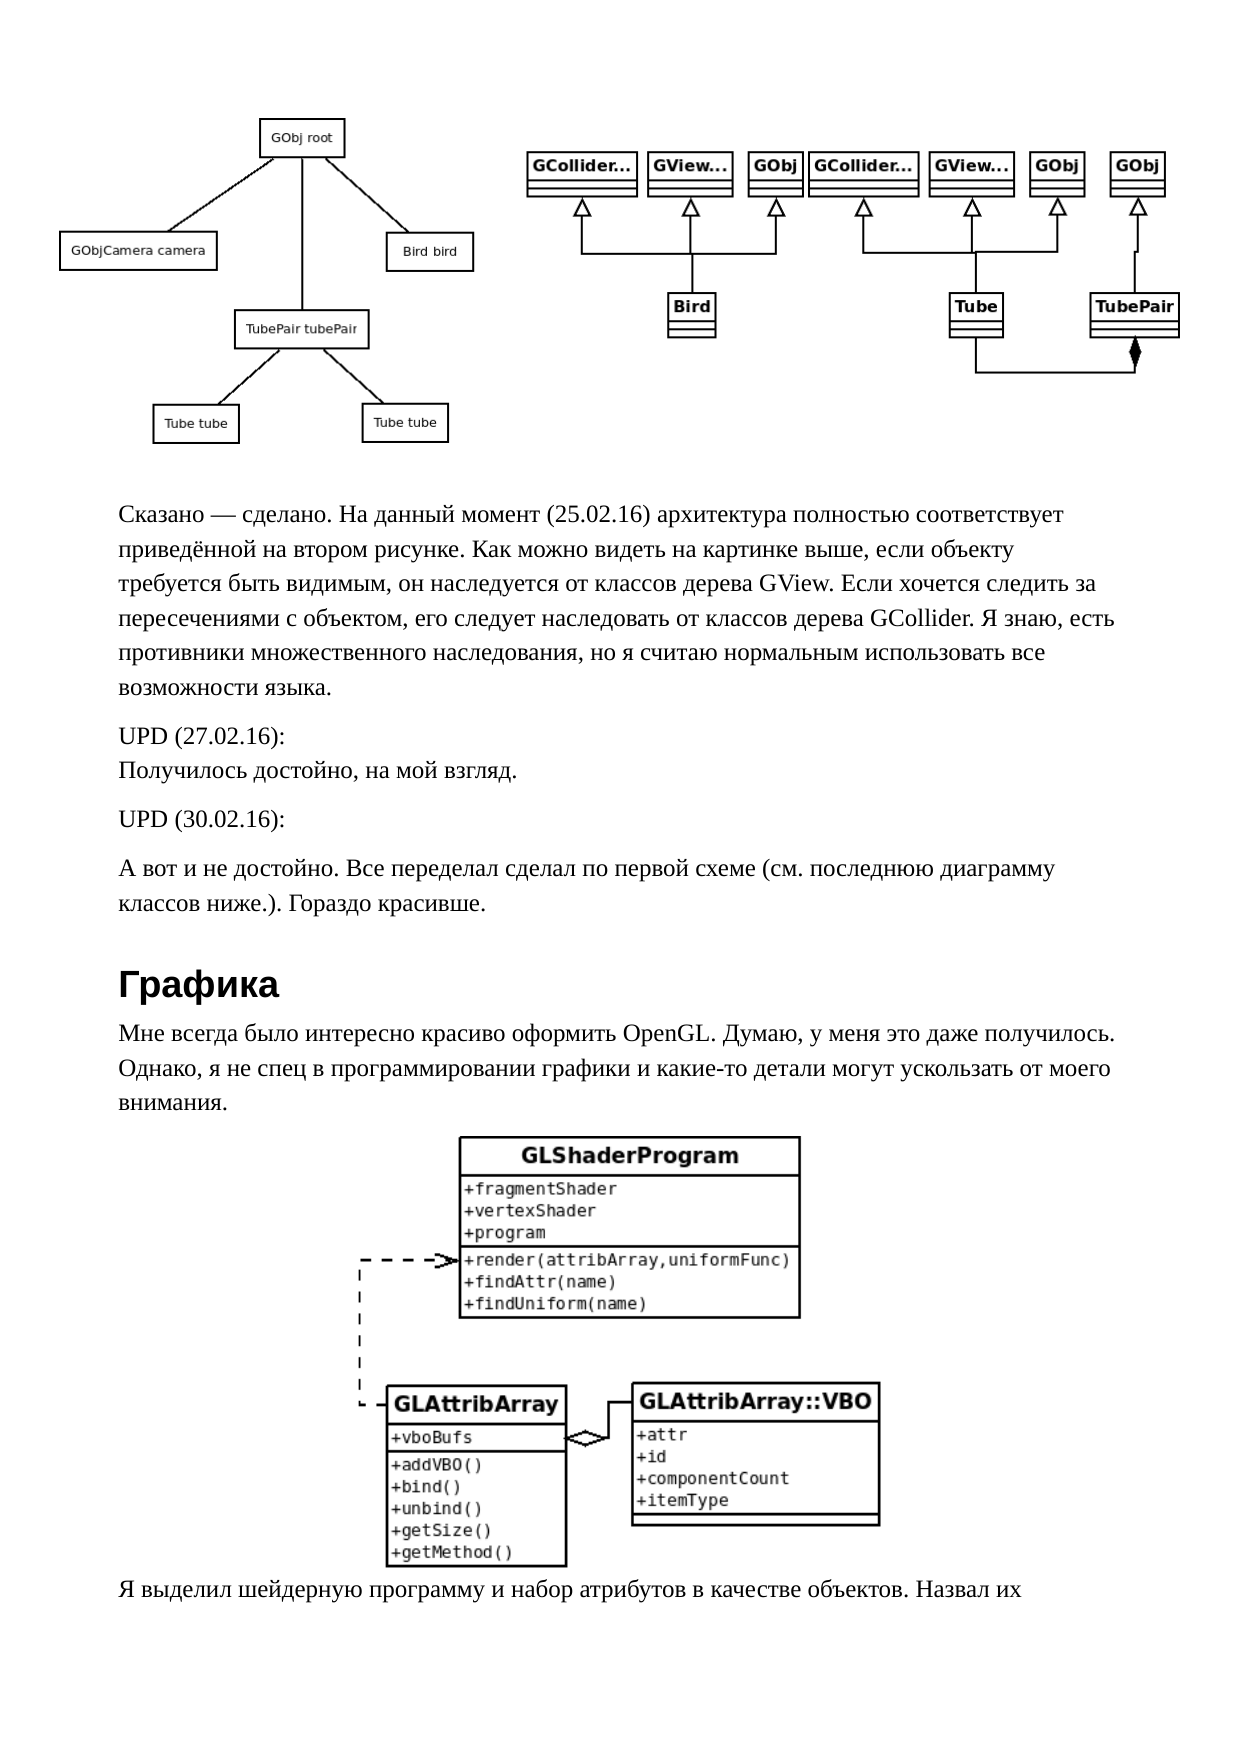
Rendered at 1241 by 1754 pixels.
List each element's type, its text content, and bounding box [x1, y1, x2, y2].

text Сказано — сделано. На данный момент (25.02.16) архитектура полностью соответствует приведённой на втором рисунке. Как можно видеть на картинке выше, если объекту требуется быть видимым, он наследуется от классов дерева GView. Если хочется следить за пересечениями с объектом, его следует наследовать от классов дерева GCollider. Я знаю, есть противники множественного наследования, но я считаю нормальным использовать все возможности языка. [118, 499, 1122, 701]
text UPD (30.02.16): [118, 804, 1122, 833]
text Мне всегда было интересно красиво оформить OpenGL. Думаю, у меня это даже получилось. Однако, я не спец в программировании графики и какие-то детали могут ускользать от моего внимания. [118, 1018, 1122, 1116]
picture [358, 1136, 882, 1569]
text А вот и не достойно. Все переделал сделал по первой схеме (см. последнюю диаграмму классов ниже.). Гораздо красивше. [118, 853, 1122, 917]
text UPD (27.02.16): Получилось достойно, на мой взгляд. [118, 721, 1122, 784]
text Я выделил шейдерную программу и набор атрибутов в качестве объектов. Назвал их [118, 1569, 1122, 1603]
subtitle Графика [118, 962, 1122, 1006]
picture [59, 118, 1182, 445]
